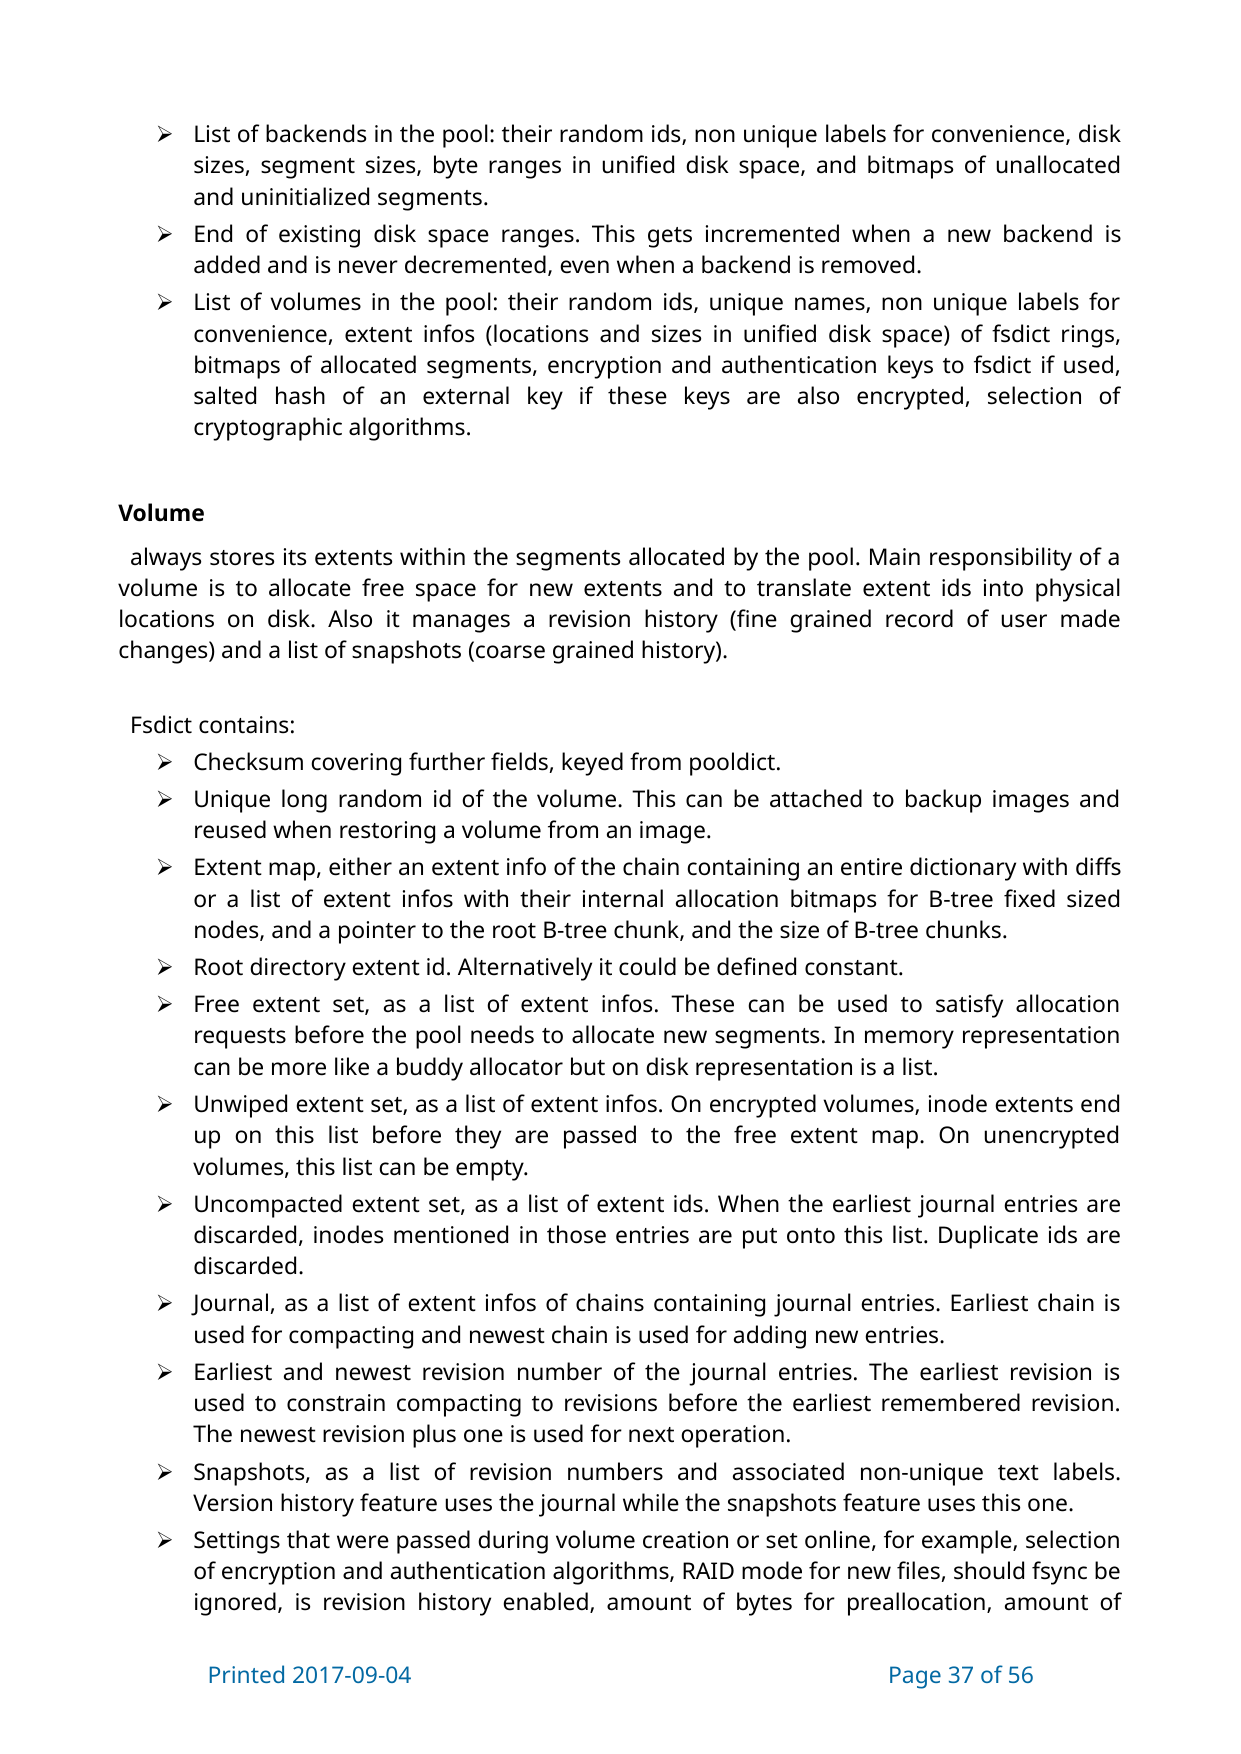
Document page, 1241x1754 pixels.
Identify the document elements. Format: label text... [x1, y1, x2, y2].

text Fsdict contains: [118, 708, 1122, 740]
subtitle Volume [118, 497, 1122, 529]
list List of backends in the pool: their random ids, non unique labels for convenience, disk sizes, segment sizes, byte ranges in unified disk space, and bitmaps of unallocated and uninitialized segments. [156, 118, 1122, 212]
list Root directory extent id. Alternatively it could be defined constant. [156, 951, 1122, 982]
list Free extent set, as a list of extent infos. These can be used to satisfy allocation requests before the pool needs to allocate new segments. In memory representation can be more like a buddy allocator but on disk representation is a list. [156, 988, 1122, 1082]
list Uncompacted extent set, as a list of extent ids. When the earliest journal entries are discarded, inodes mentioned in those entries are put onto this list. Duplicate ids are discarded. [156, 1188, 1122, 1281]
list Journal, as a list of extent infos of chains containing journal entries. Earliest chain is used for compacting and newest chain is used for adding new entries. [156, 1287, 1122, 1350]
list Unique long random id of the volume. This can be attached to backup images and reused when restoring a volume from an image. [156, 783, 1122, 845]
list Checksum covering further fields, keyed from pooldict. [156, 746, 1122, 777]
list List of volumes in the pool: their random ids, unique names, non unique labels for convenience, extent infos (locations and sizes in unified disk space) of fsdict rings, bitmaps of allocated segments, encryption and authentication keys to fsdict if used, salted hash of an external key if these keys are also encrypted, selection of cryptographic algorithms. [156, 286, 1122, 442]
text always stores its extents within the segments allocated by the pool. Main responsibility of a volume is to allocate free space for new extents and to translate extent ids into physical locations on disk. Also it manages a revision history (fine grained record of user made changes) and a list of snapshots (coarse grained history). [118, 540, 1122, 665]
list Unwiped extent set, as a list of extent infos. On encrypted volumes, inode extents end up on this list before they are passed to the free extent map. On unencrypted volumes, this list can be empty. [156, 1088, 1122, 1182]
list Snapshots, as a list of revision numbers and associated non-unique text labels. Version history feature uses the journal while the snapshots feature uses this one. [156, 1455, 1122, 1518]
list End of existing disk space ranges. This gets incremented when a new backend is added and is never decremented, even when a backend is removed. [156, 218, 1122, 280]
list Extent map, either an extent info of the chain containing an entire dictionary with diffs or a list of extent infos with their internal allocation bitmaps for B-tree fixed sized nodes, and a pointer to the root B-tree chunk, and the size of B-tree chunks. [156, 851, 1122, 945]
list Earliest and newest revision number of the journal entries. The earliest revision is used to constrain compacting to revisions before the earliest remembered revision. The newest revision plus one is used for next operation. [156, 1356, 1122, 1449]
list Settings that were passed during volume creation or set online, for example, selection of encryption and authentication algorithms, RAID mode for new files, should fsync be ignored, is revision history enabled, amount of bytes for preallocation, amount of [156, 1524, 1122, 1618]
